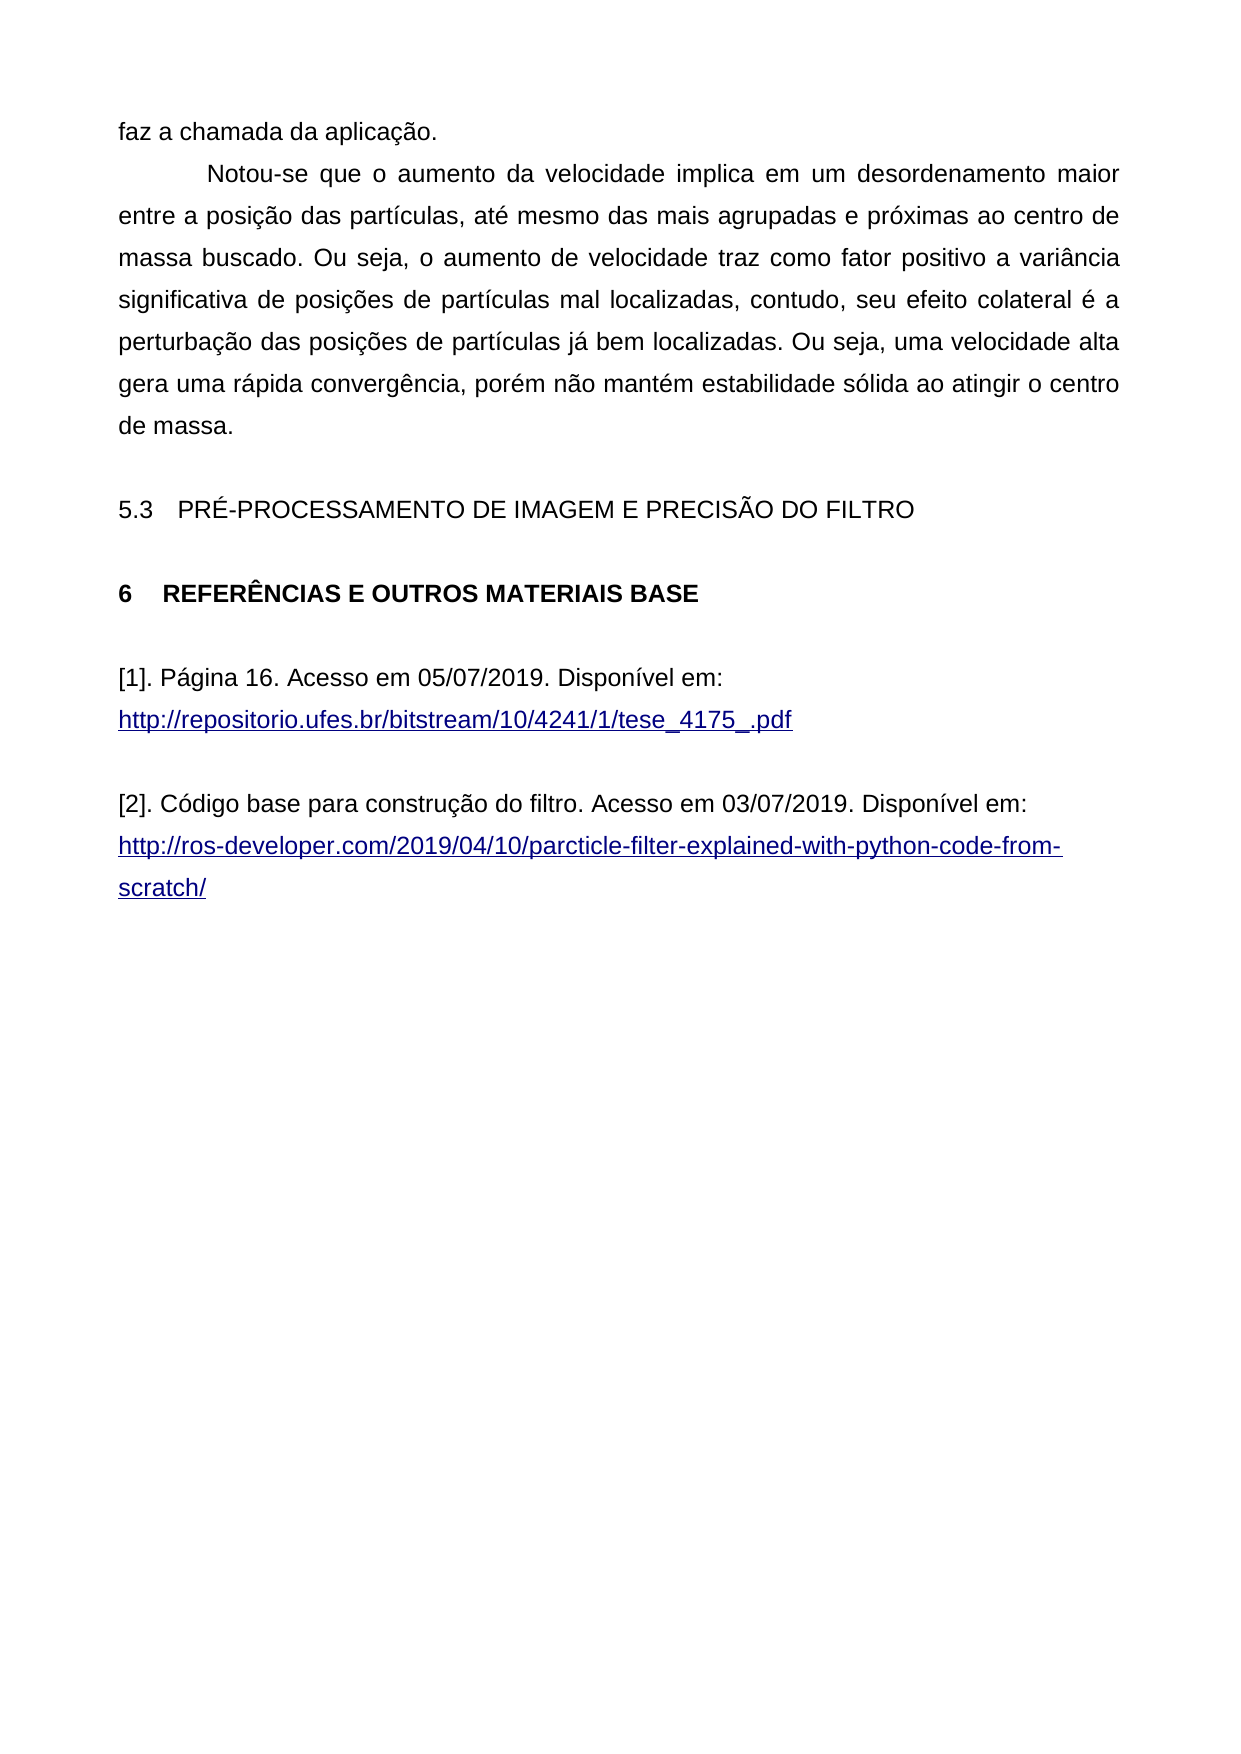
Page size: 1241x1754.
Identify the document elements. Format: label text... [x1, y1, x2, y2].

text [2]. Código base para construção do filtro. Acesso em 03/07/2019. Disponível em: [118, 790, 1122, 818]
text faz a chamada da aplicação. [118, 118, 1122, 146]
subtitle REFERÊNCIAS E OUTROS MATERIAIS BASE [118, 580, 1122, 608]
text http://ros-developer.com/2019/04/10/parcticle-filter-explained-with-python-code-from-scratch/ [118, 832, 1122, 902]
text http://repositorio.ufes.br/bitstream/10/4241/1/tese_4175_.pdf [118, 706, 1122, 734]
subtitle Pré-processamento de imagem e precisão do filtro [118, 496, 1122, 524]
text Notou-se que o aumento da velocidade implica em um desordenamento maior entre a posição das partículas, até mesmo das mais agrupadas e próximas ao centro de massa buscado. Ou seja, o aumento de velocidade traz como fator positivo a variância significativa de posições de partículas mal localizadas, contudo, seu efeito colateral é a perturbação das posições de partículas já bem localizadas. Ou seja, uma velocidade alta gera uma rápida convergência, porém não mantém estabilidade sólida ao atingir o centro de massa. [118, 160, 1122, 440]
text [1]. Página 16. Acesso em 05/07/2019. Disponível em: [118, 664, 1122, 692]
